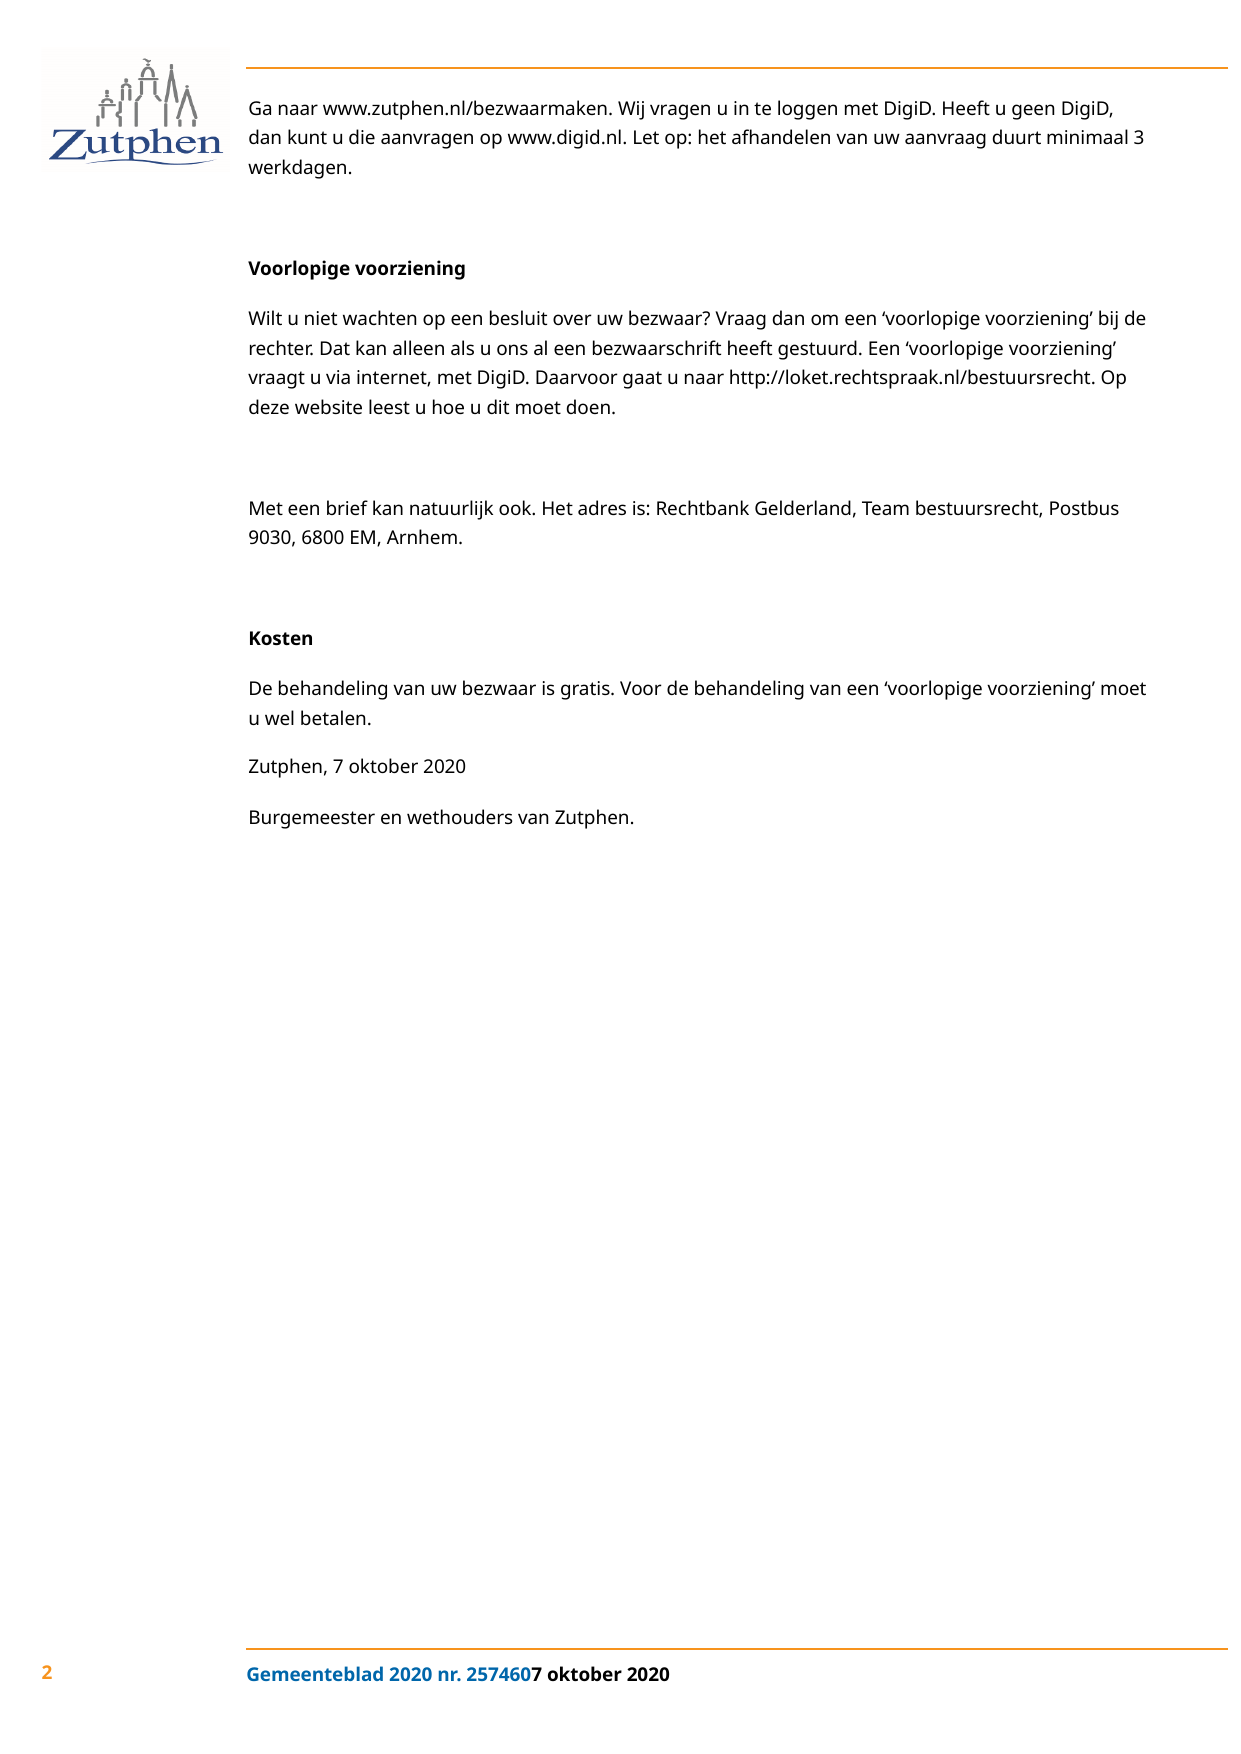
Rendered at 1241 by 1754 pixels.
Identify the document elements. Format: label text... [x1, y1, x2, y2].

text Ga naar www.zutphen.nl/bezwaarmaken. Wij vragen u in te loggen met DigiD. Heeft u geen DigiD, dan kunt u die aanvragen op www.digid.nl. Let op: het afhandelen van uw aanvraag duurt minimaal 3 werkdagen. [248, 95, 1152, 180]
picture [41, 47, 231, 172]
text Wilt u niet wachten op een besluit over uw bezwaar? Vraag dan om een ‘voorlopige voorziening’ bij de rechter. Dat kan alleen als u ons al een bezwaarschrift heeft gestuurd. Een ‘voorlopige voorziening’ vraagt u via internet, met DigiD. Daarvoor gaat u naar http://loket.rechtspraak.nl/bestuursrecht. Op deze website leest u hoe u dit moet doen. [248, 305, 1152, 420]
text Burgemeester en wethouders van Zutphen. [248, 804, 1152, 830]
text Zutphen, 7 oktober 2020 [248, 753, 1152, 779]
text Met een brief kan natuurlijk ook. Het adres is: Rechtbank Gelderland, Team bestuursrecht, Postbus 9030, 6800 EM, Arnhem. [248, 495, 1152, 550]
text Kosten [248, 625, 1152, 651]
text Voorlopige voorziening [248, 255, 1152, 281]
text De behandeling van uw bezwaar is gratis. Voor de behandeling van een ‘voorlopige voorziening’ moet u wel betalen. [248, 676, 1152, 731]
